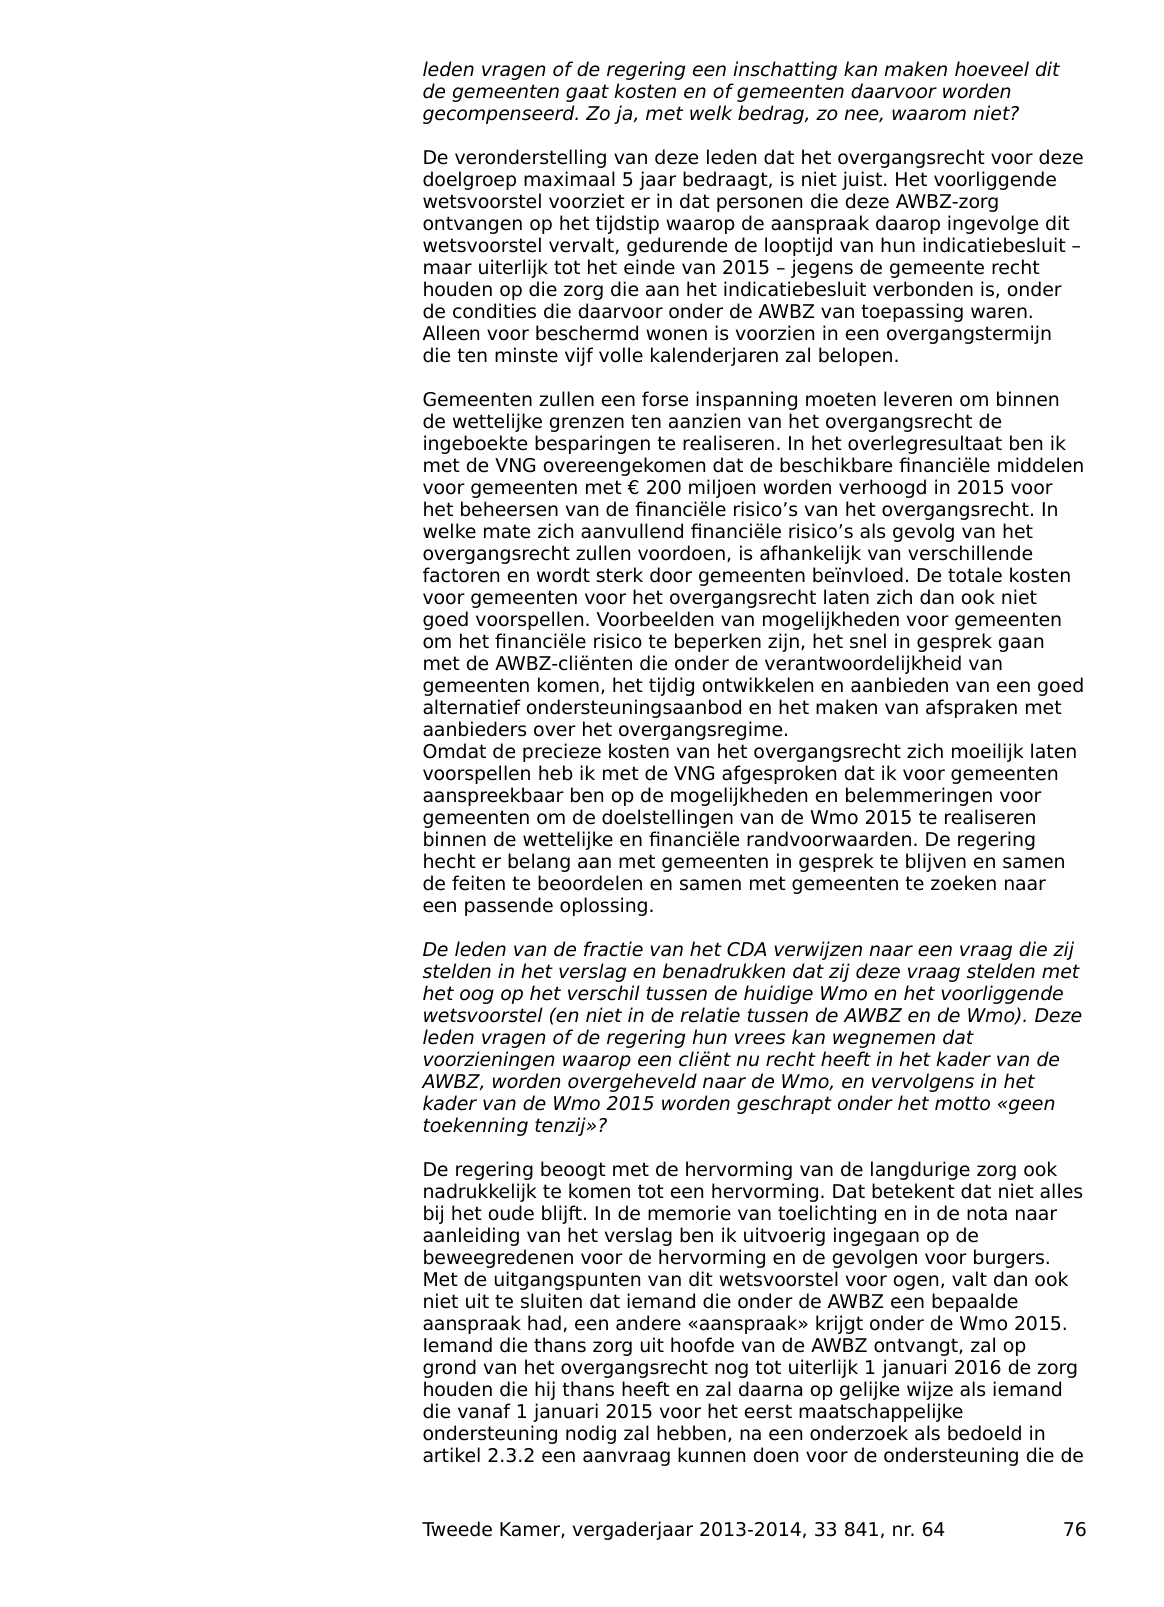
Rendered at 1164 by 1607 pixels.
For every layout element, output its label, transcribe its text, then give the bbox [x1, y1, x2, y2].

text De veronderstelling van deze leden dat het overgangsrecht voor deze doelgroep maximaal 5 jaar bedraagt, is niet juist. Het voorliggende wetsvoorstel voorziet er in dat personen die deze AWBZ-zorg ontvangen op het tijdstip waarop de aanspraak daarop ingevolge dit wetsvoorstel vervalt, gedurende de looptijd van hun indicatiebesluit – maar uiterlijk tot het einde van 2015 – jegens de gemeente recht houden op die zorg die aan het indicatiebesluit verbonden is, onder de condities die daarvoor onder de AWBZ van toepassing waren. Alleen voor beschermd wonen is voorzien in een overgangstermijn die ten minste vijf volle kalenderjaren zal belopen. [422, 147, 1087, 367]
text Omdat de precieze kosten van het overgangsrecht zich moeilijk laten voorspellen heb ik met de VNG afgesproken dat ik voor gemeenten aanspreekbaar ben op de mogelijkheden en belemmeringen voor gemeenten om de doelstellingen van de Wmo 2015 te realiseren binnen de wettelijke en financiële randvoorwaarden. De regering hecht er belang aan met gemeenten in gesprek te blijven en samen de feiten te beoordelen en samen met gemeenten te zoeken naar een passende oplossing. [422, 741, 1087, 917]
text De regering beoogt met de hervorming van de langdurige zorg ook nadrukkelijk te komen tot een hervorming. Dat betekent dat niet alles bij het oude blijft. In de memorie van toelichting en in de nota naar aanleiding van het verslag ben ik uitvoerig ingegaan op de beweegredenen voor de hervorming en de gevolgen voor burgers. Met de uitgangspunten van dit wetsvoorstel voor ogen, valt dan ook niet uit te sluiten dat iemand die onder de AWBZ een bepaalde aanspraak had, een andere «aanspraak» krijgt onder de Wmo 2015. Iemand die thans zorg uit hoofde van de AWBZ ontvangt, zal op grond van het overgangsrecht nog tot uiterlijk 1 januari 2016 de zorg houden die hij thans heeft en zal daarna op gelijke wijze als iemand die vanaf 1 januari 2015 voor het eerst maatschappelijke ondersteuning nodig zal hebben, na een onderzoek als bedoeld in artikel 2.3.2 een aanvraag kunnen doen voor de ondersteuning die de [422, 1159, 1087, 1467]
text De leden van de fractie van het CDA verwijzen naar een vraag die zij stelden in het verslag en benadrukken dat zij deze vraag stelden met het oog op het verschil tussen de huidige Wmo en het voorliggende wetsvoorstel (en niet in de relatie tussen de AWBZ en de Wmo). Deze leden vragen of de regering hun vrees kan wegnemen dat voorzieningen waarop een cliënt nu recht heeft in het kader van de AWBZ, worden overgeheveld naar de Wmo, en vervolgens in het kader van de Wmo 2015 worden geschrapt onder het motto «geen toekenning tenzij»? [422, 939, 1087, 1137]
text leden vragen of de regering een inschatting kan maken hoeveel dit de gemeenten gaat kosten en of gemeenten daarvoor worden gecompenseerd. Zo ja, met welk bedrag, zo nee, waarom niet? [422, 59, 1087, 125]
text Gemeenten zullen een forse inspanning moeten leveren om binnen de wettelijke grenzen ten aanzien van het overgangsrecht de ingeboekte besparingen te realiseren. In het overlegresultaat ben ik met de VNG overeengekomen dat de beschikbare financiële middelen voor gemeenten met € 200 miljoen worden verhoogd in 2015 voor het beheersen van de financiële risico’s van het overgangsrecht. In welke mate zich aanvullend financiële risico’s als gevolg van het overgangsrecht zullen voordoen, is afhankelijk van verschillende factoren en wordt sterk door gemeenten beïnvloed. De totale kosten voor gemeenten voor het overgangsrecht laten zich dan ook niet goed voorspellen. Voorbeelden van mogelijkheden voor gemeenten om het financiële risico te beperken zijn, het snel in gesprek gaan met de AWBZ-cliënten die onder de verantwoordelijkheid van gemeenten komen, het tijdig ontwikkelen en aanbieden van een goed alternatief ondersteuningsaanbod en het maken van afspraken met aanbieders over het overgangsregime. [422, 389, 1087, 741]
